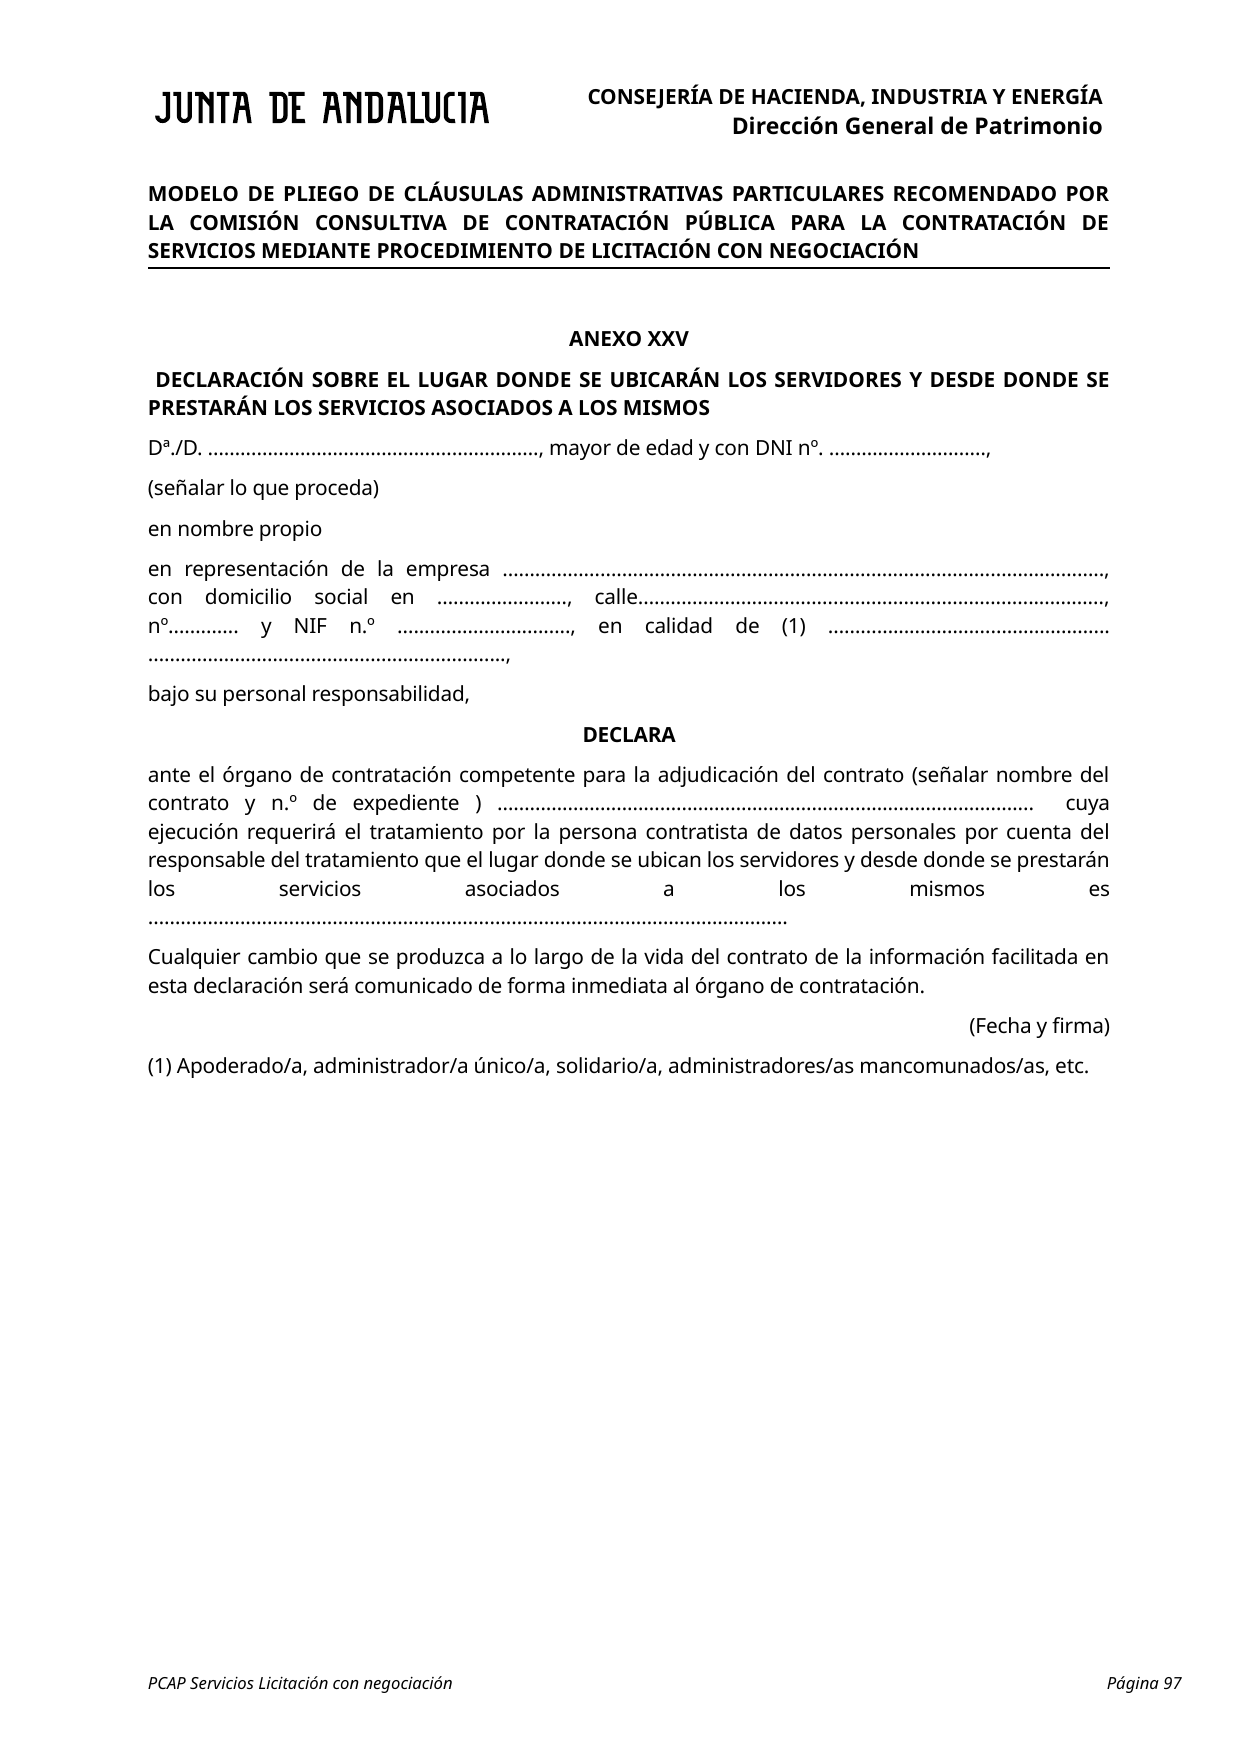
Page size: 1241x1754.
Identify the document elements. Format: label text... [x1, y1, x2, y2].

text bajo su personal responsabilidad, [148, 679, 1110, 708]
text (señalar lo que proceda) [148, 473, 1110, 502]
text Dª./D. ……………………………………………………., mayor de edad y con DNI nº. ………..………………, [148, 433, 1110, 462]
text ante el órgano de contratación competente para la adjudicación del contrato (señalar nombre del contrato y n.º de expediente ) ……………………………………………………………………………………... cuya ejecución requerirá el tratamiento por la persona contratista de datos personales por cuenta del responsable del tratamiento que el lugar donde se ubican los servidores y desde donde se prestarán los servicios asociados a los mismos es ………………………………………………………………………………………………………. [148, 760, 1110, 931]
text en nombre propio [148, 514, 1110, 542]
text DECLARA [148, 720, 1110, 748]
text ANEXO XXV [148, 324, 1110, 353]
text (Fecha y firma) [148, 1011, 1110, 1039]
text DECLARACIÓN SOBRE EL LUGAR DONDE SE UBICARÁN LOS SERVIDORES Y DESDE DONDE SE PRESTARÁN LOS SERVICIOS ASOCIADOS A LOS MISMOS [148, 365, 1110, 422]
text (1) Apoderado/a, administrador/a único/a, solidario/a, administradores/as mancomunados/as, etc. [148, 1051, 1110, 1079]
text Cualquier cambio que se produzca a lo largo de la vida del contrato de la información facilitada en esta declaración será comunicado de forma inmediata al órgano de contratación. [148, 942, 1110, 999]
text en representación de la empresa …………………………………………………………………………………………….….., con domicilio social en ……………………, calle………………………………………………………………..…………, nº…………. y NIF n.º …...……………...…….., en calidad de (1) …………...……………………………....………………………………………………………..., [148, 554, 1110, 668]
text MODELO DE PLIEGO DE CLÁUSULAS ADMINISTRATIVAS PARTICULARES RECOMENDADO POR LA COMISIÓN CONSULTIVA DE CONTRATACIÓN PÚBLICA PARA LA CONTRATACIÓN DE SERVICIOS MEDIANTE PROCEDIMIENTO DE LICITACIÓN CON NEGOCIACIÓN [148, 179, 1110, 267]
